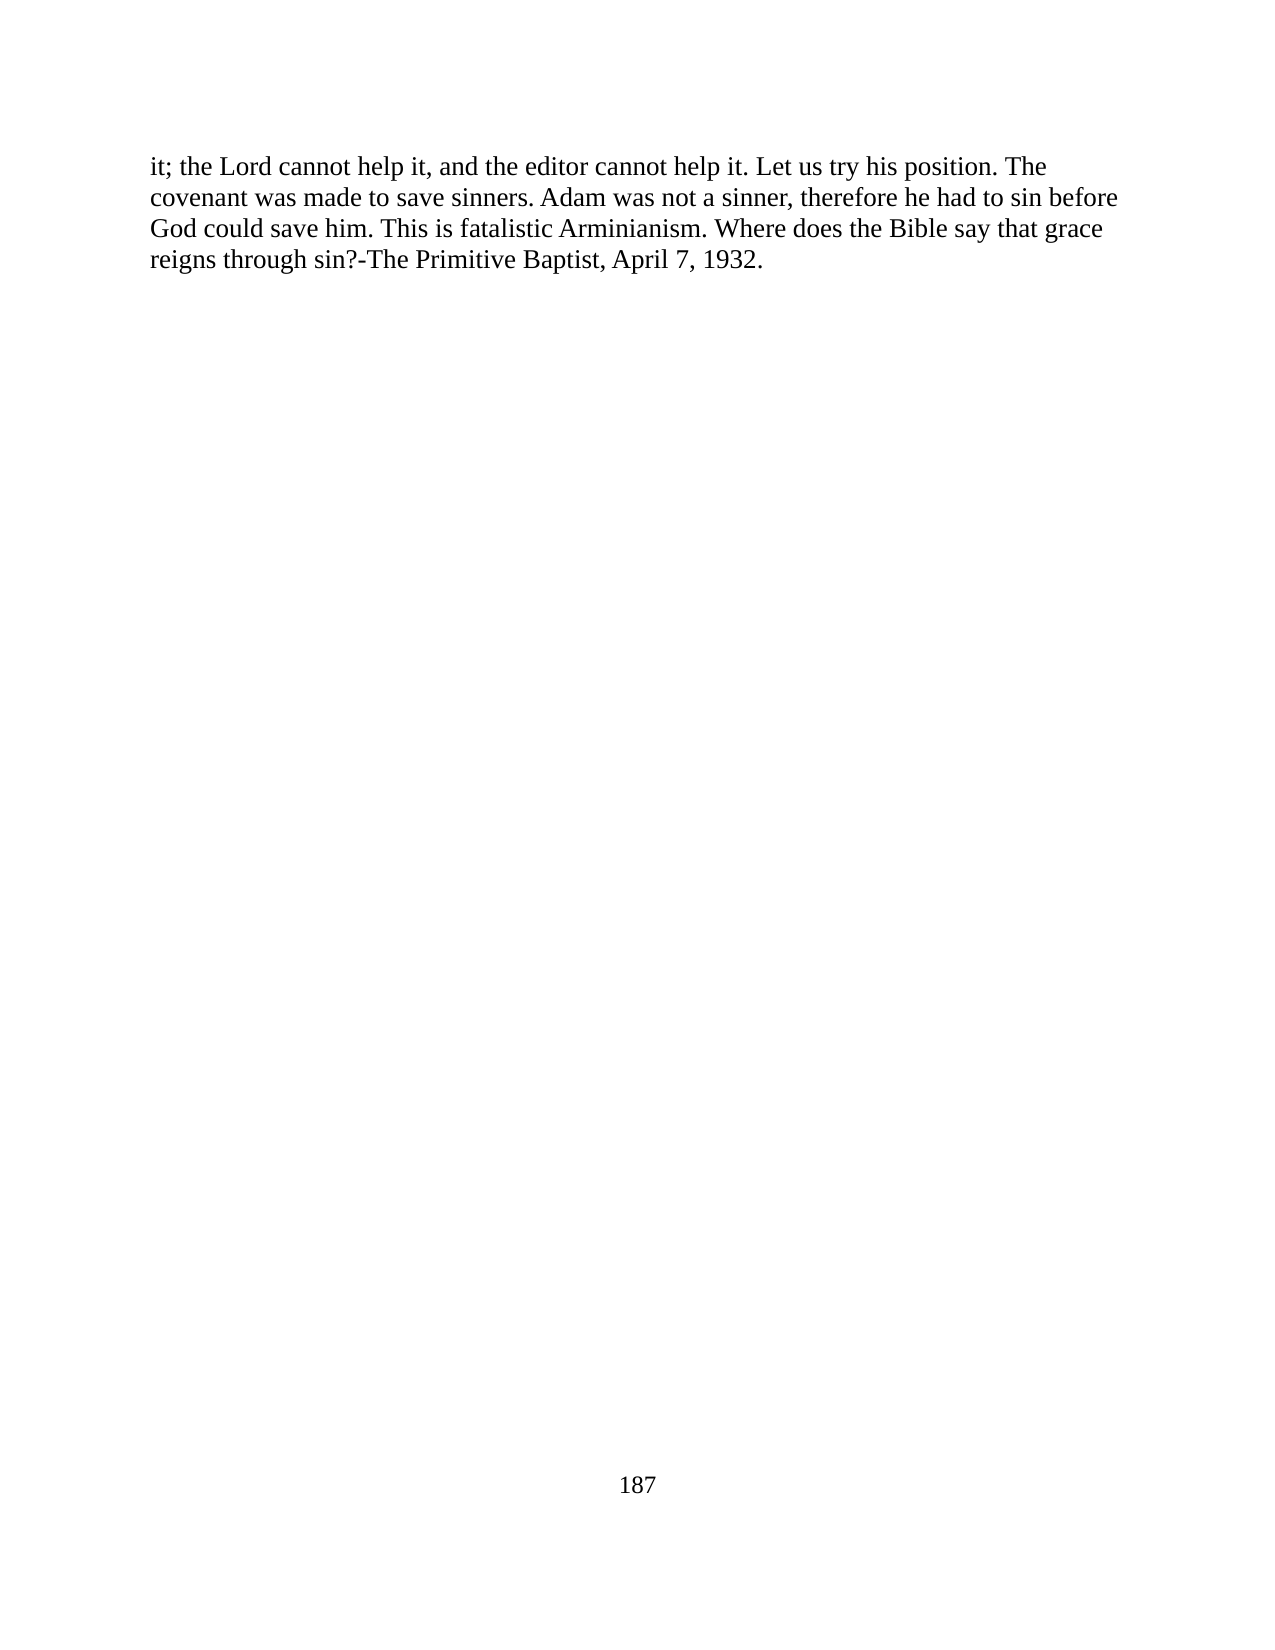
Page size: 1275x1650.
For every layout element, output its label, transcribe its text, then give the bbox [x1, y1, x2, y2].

text it; the Lord cannot help it, and the editor cannot help it. Let us try his position. The covenant was made to save sinners. Adam was not a sinner, therefore he had to sin before God could save him. This is fatalistic Arminianism. Where does the Bible say that grace reigns through sin?-The Primitive Baptist, April 7, 1932. [150, 150, 1125, 274]
